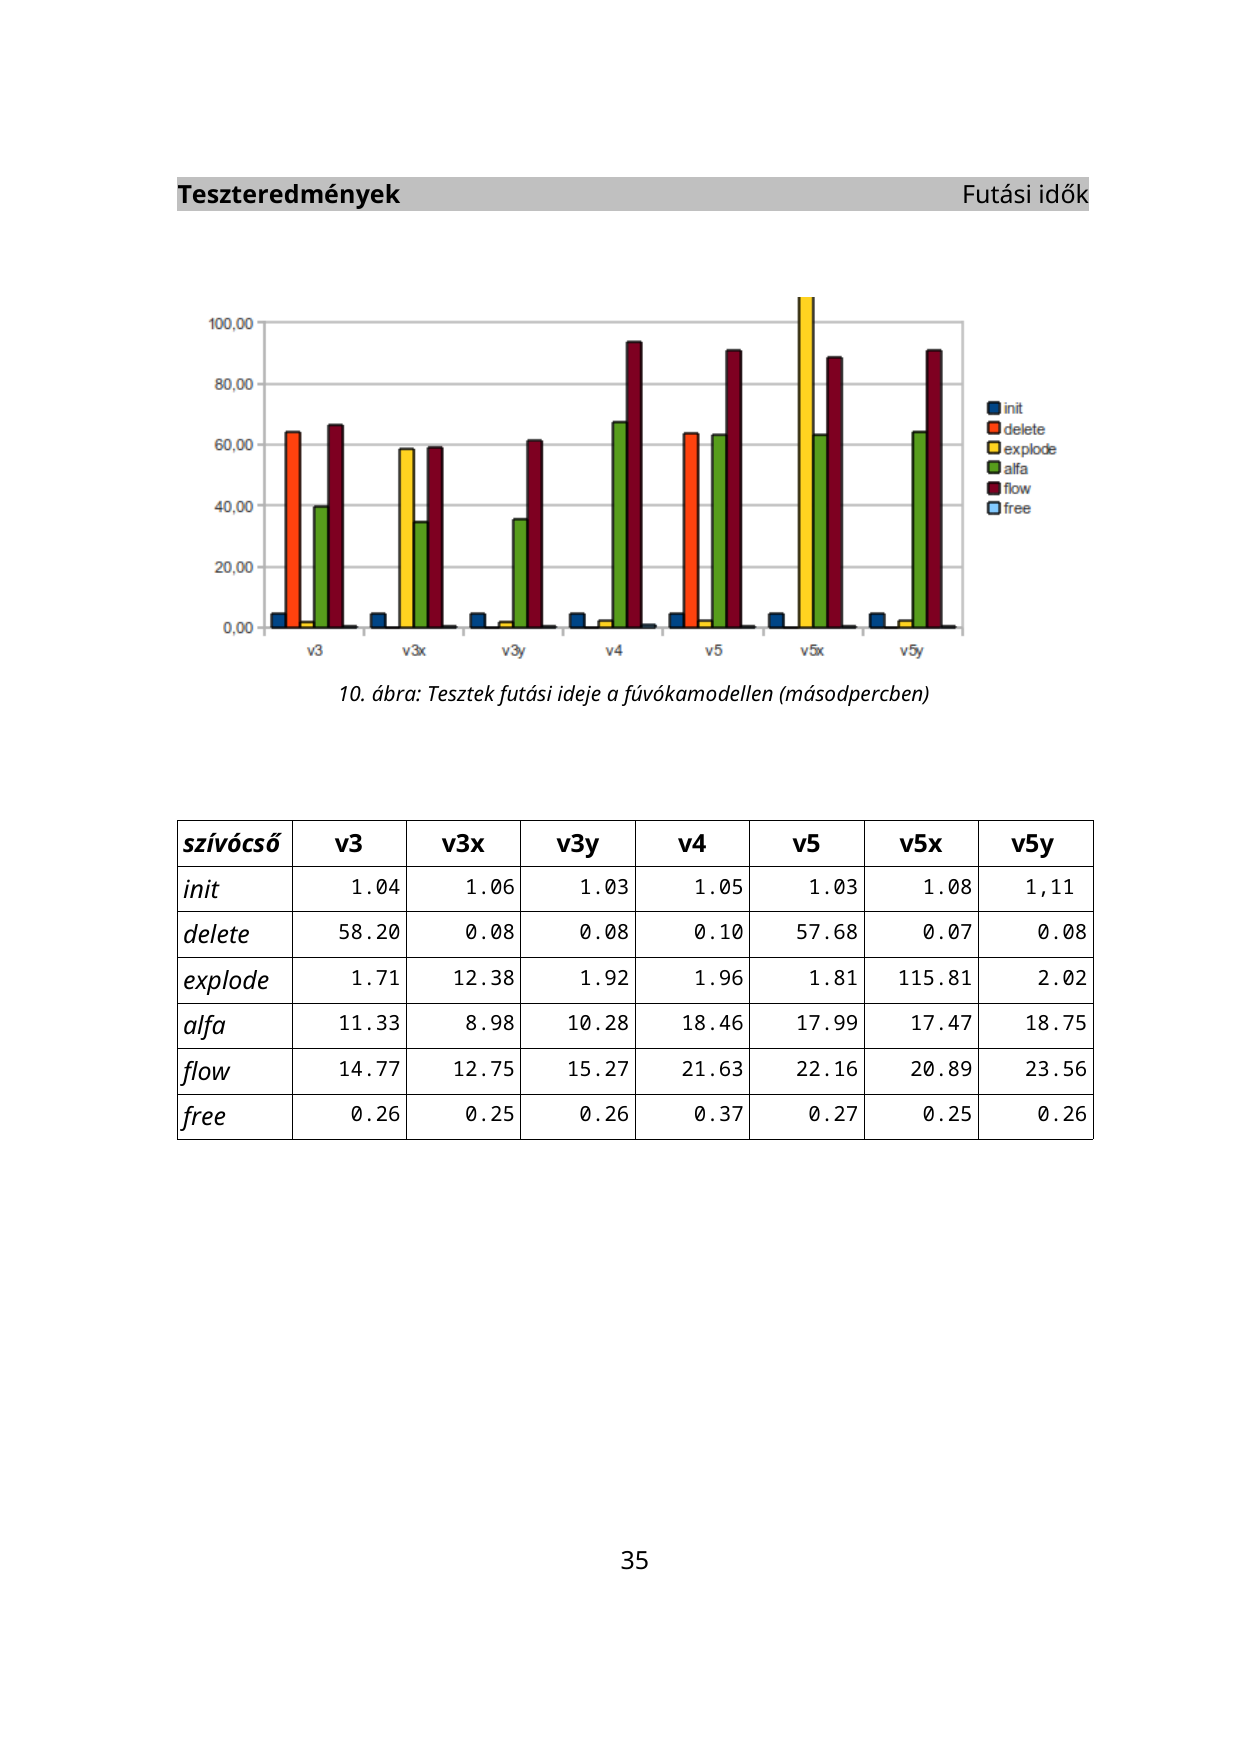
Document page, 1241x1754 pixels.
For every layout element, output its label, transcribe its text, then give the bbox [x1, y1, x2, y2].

table_cell 22,16 [750, 1049, 864, 1093]
table_cell 1,71 [293, 958, 406, 1002]
table_cell 0,08 [979, 912, 1093, 957]
table_cell 0,26 [293, 1095, 406, 1139]
table_cell flow [178, 1049, 292, 1093]
table_header v5y [979, 821, 1093, 866]
table_header v3y [521, 821, 635, 866]
table_cell 0,25 [407, 1095, 520, 1139]
table_cell 15,27 [521, 1049, 635, 1093]
table_cell 11,33 [293, 1004, 406, 1048]
table_cell 17,47 [865, 1004, 978, 1048]
table_cell free [178, 1095, 292, 1139]
table_cell 0,26 [521, 1095, 635, 1139]
table_cell 1,04 [293, 867, 406, 911]
table_cell 21,63 [636, 1049, 749, 1093]
table_cell 1,96 [636, 958, 749, 1002]
table_cell 17,99 [750, 1004, 864, 1048]
table_cell 0,25 [865, 1095, 978, 1139]
table_cell 10,28 [521, 1004, 635, 1048]
table_cell 12,38 [407, 958, 520, 1002]
table_cell 57,68 [750, 912, 864, 957]
table_header szívócső [178, 821, 292, 866]
table_cell 0,27 [750, 1095, 864, 1139]
table_cell 0,26 [979, 1095, 1093, 1139]
table_cell 0,08 [521, 912, 635, 957]
table_cell 20,89 [865, 1049, 978, 1093]
table_header v3x [407, 821, 520, 866]
table_cell 0,37 [636, 1095, 749, 1139]
table_cell 1,03 [521, 867, 635, 911]
table_header v5x [865, 821, 978, 866]
table_cell 115,81 [865, 958, 978, 1002]
table_cell 1,11 [979, 867, 1093, 911]
table_cell 2,02 [979, 958, 1093, 1002]
table_cell 8,98 [407, 1004, 520, 1048]
table_cell 1,06 [407, 867, 520, 911]
table_cell 1,08 [865, 867, 978, 911]
table_cell 1,03 [750, 867, 864, 911]
table_cell alfa [178, 1004, 292, 1048]
table_header v4 [636, 821, 749, 866]
table_cell 0,10 [636, 912, 749, 957]
text 10. ábra: Tesztek futási ideje a fúvókamodellen (másodpercben) [179, 672, 1091, 707]
table_cell 23,56 [979, 1049, 1093, 1093]
table_cell 0,07 [865, 912, 978, 957]
table_cell 1,81 [750, 958, 864, 1002]
table_cell delete [178, 912, 292, 957]
table_cell 18,75 [979, 1004, 1093, 1048]
table_header v3 [293, 821, 406, 866]
table_cell 18,46 [636, 1004, 749, 1048]
table_cell 1,92 [521, 958, 635, 1002]
table_cell 1,05 [636, 867, 749, 911]
table_cell init [178, 867, 292, 911]
table_cell explode [178, 958, 292, 1002]
table_cell 58,20 [293, 912, 406, 957]
picture [195, 297, 1078, 663]
table_cell 0,08 [407, 912, 520, 957]
table_cell 14,77 [293, 1049, 406, 1093]
table_header v5 [750, 821, 864, 866]
table_cell 12,75 [407, 1049, 520, 1093]
